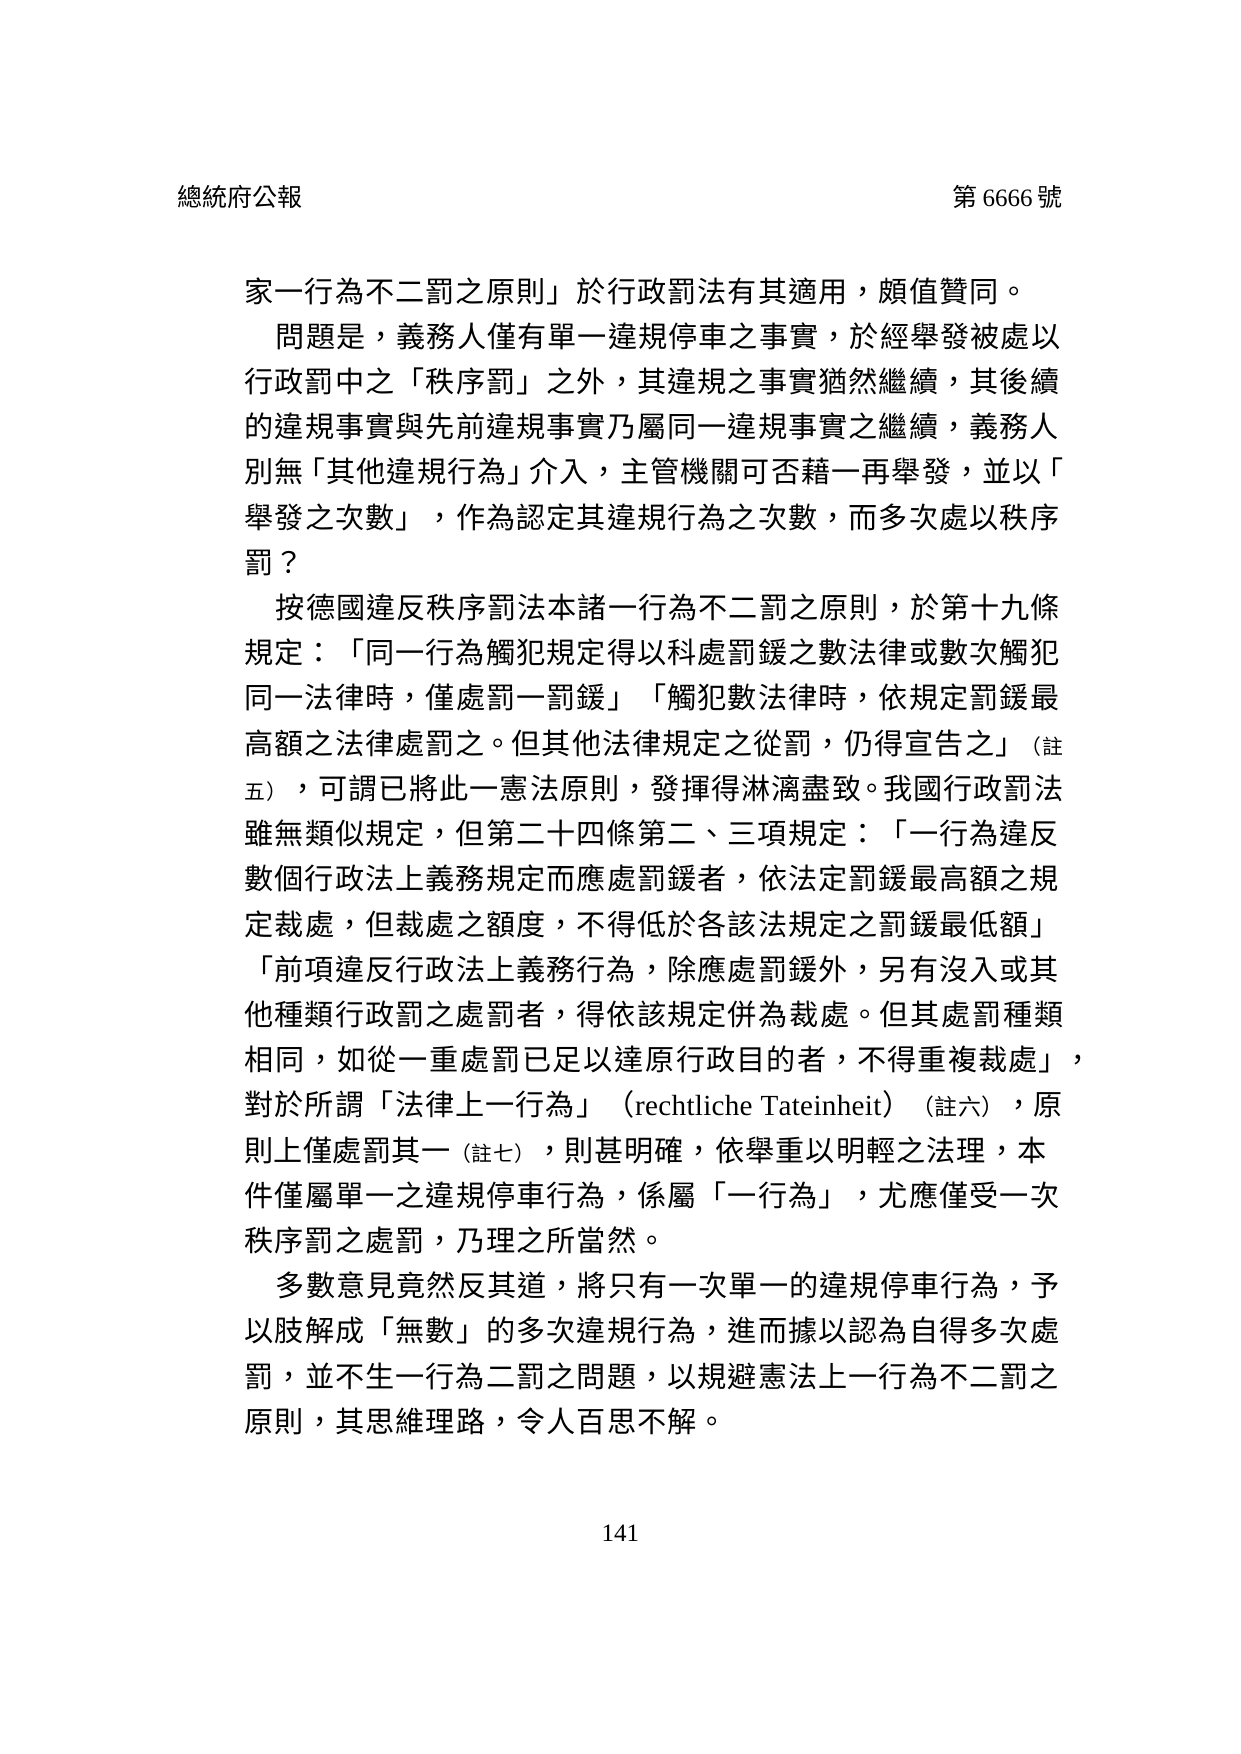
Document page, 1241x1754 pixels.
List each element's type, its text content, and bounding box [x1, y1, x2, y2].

text 問題是，義務人僅有單一違規停車之事實，於經舉發被處以行政罰中之「秩序罰」之外，其違規之事實猶然繼續，其後續的違規事實與先前違規事實乃屬同一違規事實之繼續，義務人別無「其他違規行為」介入，主管機關可否藉一再舉發，並以「舉發之次數」，作為認定其違規行為之次數，而多次處以秩序罰？ [244, 311, 1063, 582]
text 家一行為不二罰之原則」於行政罰法有其適用，頗值贊同。 [244, 266, 1063, 311]
text 多數意見竟然反其道，將只有一次單一的違規停車行為，予以肢解成「無數」的多次違規行為，進而據以認為自得多次處罰，並不生一行為二罰之問題，以規避憲法上一行為不二罰之原則，其思維理路，令人百思不解。 [244, 1260, 1063, 1441]
text 按德國違反秩序罰法本諸一行為不二罰之原則，於第十九條規定：「同一行為觸犯規定得以科處罰鍰之數法律或數次觸犯同一法律時，僅處罰一罰鍰」「觸犯數法律時，依規定罰鍰最高額之法律處罰之。但其他法律規定之從罰，仍得宣告之」（註五），可謂已將此一憲法原則，發揮得淋漓盡致。我國行政罰法雖無類似規定，但第二十四條第二、三項規定：「一行為違反數個行政法上義務規定而應處罰鍰者，依法定罰鍰最高額之規定裁處，但裁處之額度，不得低於各該法規定之罰鍰最低額」「前項違反行政法上義務行為，除應處罰鍰外，另有沒入或其他種類行政罰之處罰者，得依該規定併為裁處。但其處罰種類相同，如從一重處罰已足以達原行政目的者，不得重複裁處」，對於所謂「法律上一行為」（rechtliche Tateinheit）（註六），原則上僅處罰其一（註七），則甚明確，依舉重以明輕之法理，本件僅屬單一之違規停車行為，係屬「一行為」，尤應僅受一次秩序罰之處罰，乃理之所當然。 [244, 582, 1063, 1260]
